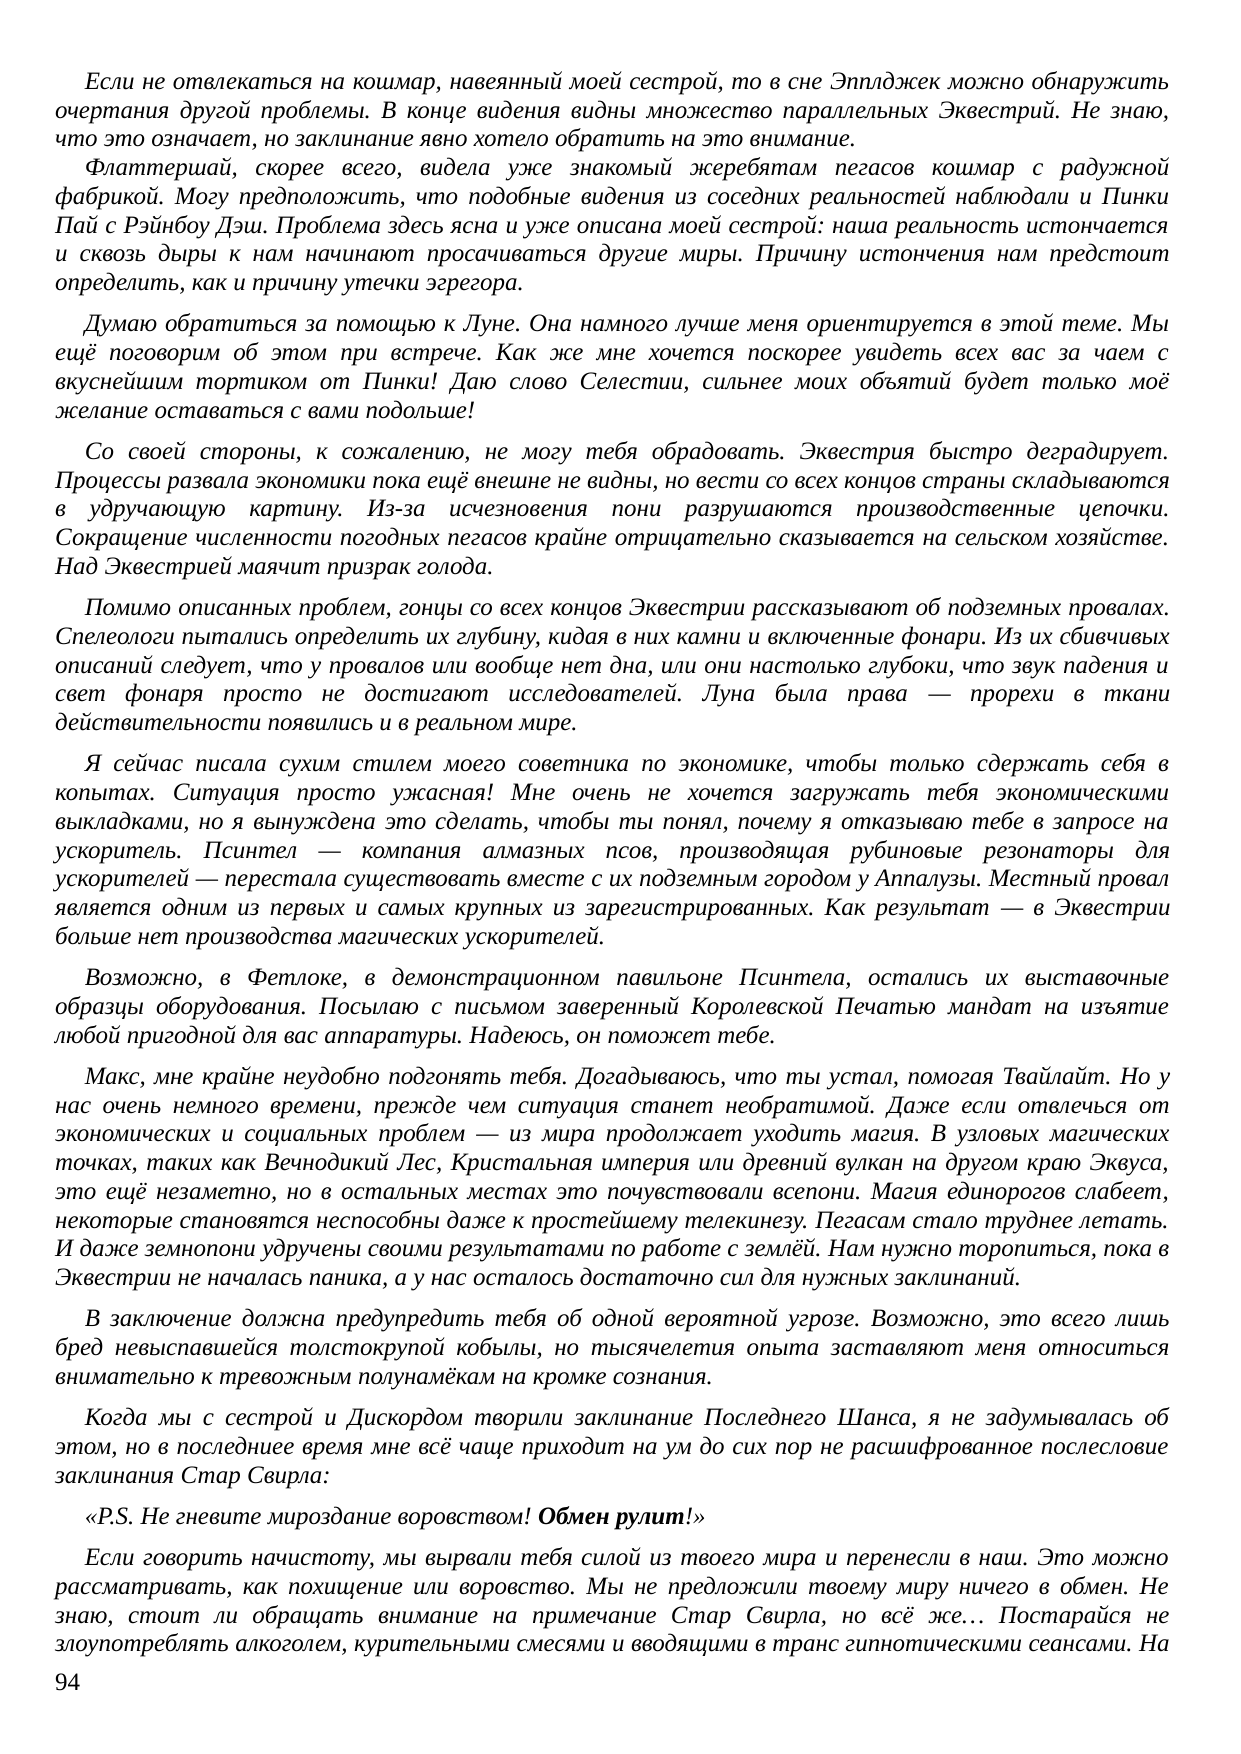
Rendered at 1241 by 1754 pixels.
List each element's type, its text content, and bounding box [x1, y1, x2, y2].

text Флаттершай, скорее всего, видела уже знакомый жеребятам пегасов кошмар с радужной фабрикой. Могу предположить, что подобные видения из соседних реальностей наблюдали и Пинки Пай с Рэйнбоу Дэш. Проблема здесь ясна и уже описана моей сестрой: наша реальность истончается и сквозь дыры к нам начинают просачиваться другие миры. Причину истончения нам предстоит определить, как и причину утечки эгрегора. [55, 152, 1173, 296]
text Возможно, в Фетлоке, в демонстрационном павильоне Псинтела, остались их выставочные образцы оборудования. Посылаю с письмом заверенный Королевской Печатью мандат на изъятие любой пригодной для вас аппаратуры. Надеюсь, он поможет тебе. [55, 962, 1173, 1048]
text Если не отвлекаться на кошмар, навеянный моей сестрой, то в сне Эпплджек можно обнаружить очертания другой проблемы. В конце видения видны множество параллельных Эквестрий. Не знаю, что это означает, но заклинание явно хотело обратить на это внимание. [55, 66, 1173, 152]
text Макс, мне крайне неудобно подгонять тебя. Догадываюсь, что ты устал, помогая Твайлайт. Но у нас очень немного времени, прежде чем ситуация станет необратимой. Даже если отвлечься от экономических и социальных проблем — из мира продолжает уходить магия. В узловых магических точках, таких как Вечнодикий Лес, Кристальная империя или древний вулкан на другом краю Эквуса, это ещё незаметно, но в остальных местах это почувствовали всепони. Магия единорогов слабеет, некоторые становятся неспособны даже к простейшему телекинезу. Пегасам стало труднее летать. И даже земнопони удручены своими результатами по работе с землёй. Нам нужно торопиться, пока в Эквестрии не началась паника, а у нас осталось достаточно сил для нужных заклинаний. [55, 1061, 1173, 1291]
text «P.S. Не гневите мироздание воровством! Обмен рулит!» [55, 1501, 1173, 1530]
text Я сейчас писала сухим стилем моего советника по экономике, чтобы только сдержать себя в копытах. Ситуация просто ужасная! Мне очень не хочется загружать тебя экономическими выкладками, но я вынуждена это сделать, чтобы ты понял, почему я отказываю тебе в запросе на ускоритель. Псинтел — компания алмазных псов, производящая рубиновые резонаторы для ускорителей — перестала существовать вместе с их подземным городом у Аппалузы. Местный провал является одним из первых и самых крупных из зарегистрированных. Как результат — в Эквестрии больше нет производства магических ускорителей. [55, 748, 1173, 950]
text Со своей стороны, к сожалению, не могу тебя обрадовать. Эквестрия быстро деградирует. Процессы развала экономики пока ещё внешне не видны, но вести со всех концов страны складываются в удручающую картину. Из-за исчезновения пони разрушаются производственные цепочки. Сокращение численности погодных пегасов крайне отрицательно сказывается на сельском хозяйстве. Над Эквестрией маячит призрак голода. [55, 436, 1173, 580]
text Когда мы с сестрой и Дискордом творили заклинание Последнего Шанса, я не задумывалась об этом, но в последниее время мне всё чаще приходит на ум до сих пор не расшифрованное послесловие заклинания Стар Свирла: [55, 1402, 1173, 1488]
text Если говорить начистоту, мы вырвали тебя силой из твоего мира и перенесли в наш. Это можно рассматривать, как похищение или воровство. Мы не предложили твоему миру ничего в обмен. Не знаю, стоит ли обращать внимание на примечание Стар Свирла, но всё же… Постарайся не злоупотреблять алкоголем, курительными смесями и вводящими в транс гипнотическими сеансами. На [55, 1542, 1173, 1657]
text Думаю обратиться за помощью к Луне. Она намного лучше меня ориентируется в этой теме. Мы ещё поговорим об этом при встрече. Как же мне хочется поскорее увидеть всех вас за чаем с вкуснейшим тортиком от Пинки! Даю слово Селестии, сильнее моих объятий будет только моё желание оставаться с вами подольше! [55, 308, 1173, 423]
text Помимо описанных проблем, гонцы со всех концов Эквестрии рассказывают об подземных провалах. Спелеологи пытались определить их глубину, кидая в них камни и включенные фонари. Из их сбивчивых описаний следует, что у провалов или вообще нет дна, или они настолько глубоки, что звук падения и свет фонаря просто не достигают исследователей. Луна была права — прорехи в ткани действительности появились и в реальном мире. [55, 592, 1173, 736]
text В заключение должна предупредить тебя об одной вероятной угрозе. Возможно, это всего лишь бред невыспавшейся толстокрупой кобылы, но тысячелетия опыта заставляют меня относиться внимательно к тревожным полунамёкам на кромке сознания. [55, 1303, 1173, 1390]
